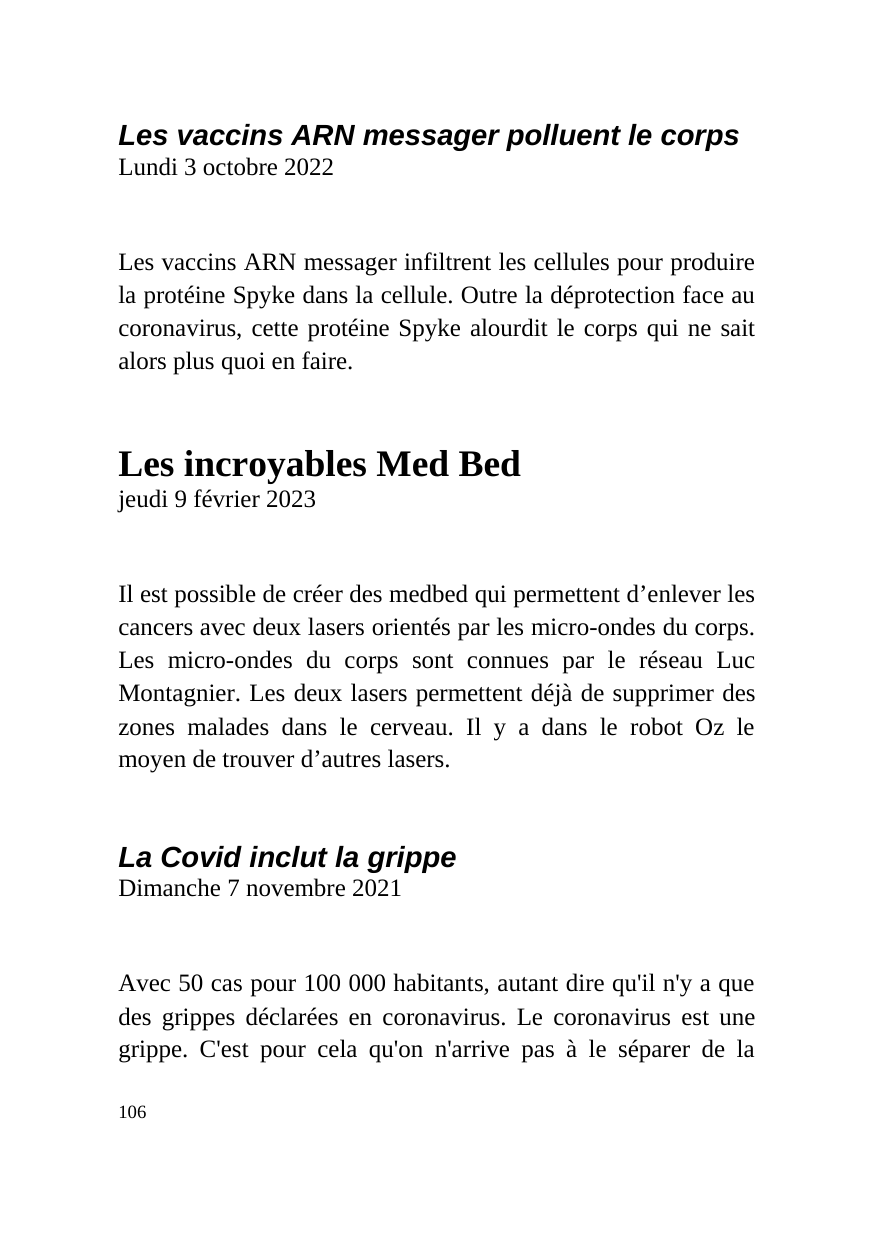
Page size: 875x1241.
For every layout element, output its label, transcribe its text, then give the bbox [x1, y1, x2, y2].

subtitle Les vaccins ARN messager polluent le corps [118, 118, 756, 152]
text Il est possible de créer des medbed qui permettent d’enlever les cancers avec deux lasers orientés par les micro-ondes du corps. Les micro-ondes du corps sont connues par le réseau Luc Montagnier. Les deux lasers permettent déjà de supprimer des zones malades dans le cerveau. Il y a dans le robot Oz le moyen de trouver d’autres lasers. [118, 579, 756, 773]
subtitle Les incroyables Med Bed [118, 441, 756, 484]
subtitle La Covid inclut la grippe [118, 840, 756, 873]
text Dimanche 7 novembre 2021 [118, 873, 756, 902]
text jeudi 9 février 2023 [118, 484, 756, 513]
text Les vaccins ARN messager infiltrent les cellules pour produire la protéine Spyke dans la cellule. Outre la déprotection face au coronavirus, cette protéine Spyke alourdit le corps qui ne sait alors plus quoi en faire. [118, 247, 756, 375]
text Avec 50 cas pour 100 000 habitants, autant dire qu'il n'y a que des grippes déclarées en coronavirus. Le coronavirus est une grippe. C'est pour cela qu'on n'arrive pas à le séparer de la [118, 968, 756, 1063]
text Lundi 3 octobre 2022 [118, 152, 756, 180]
